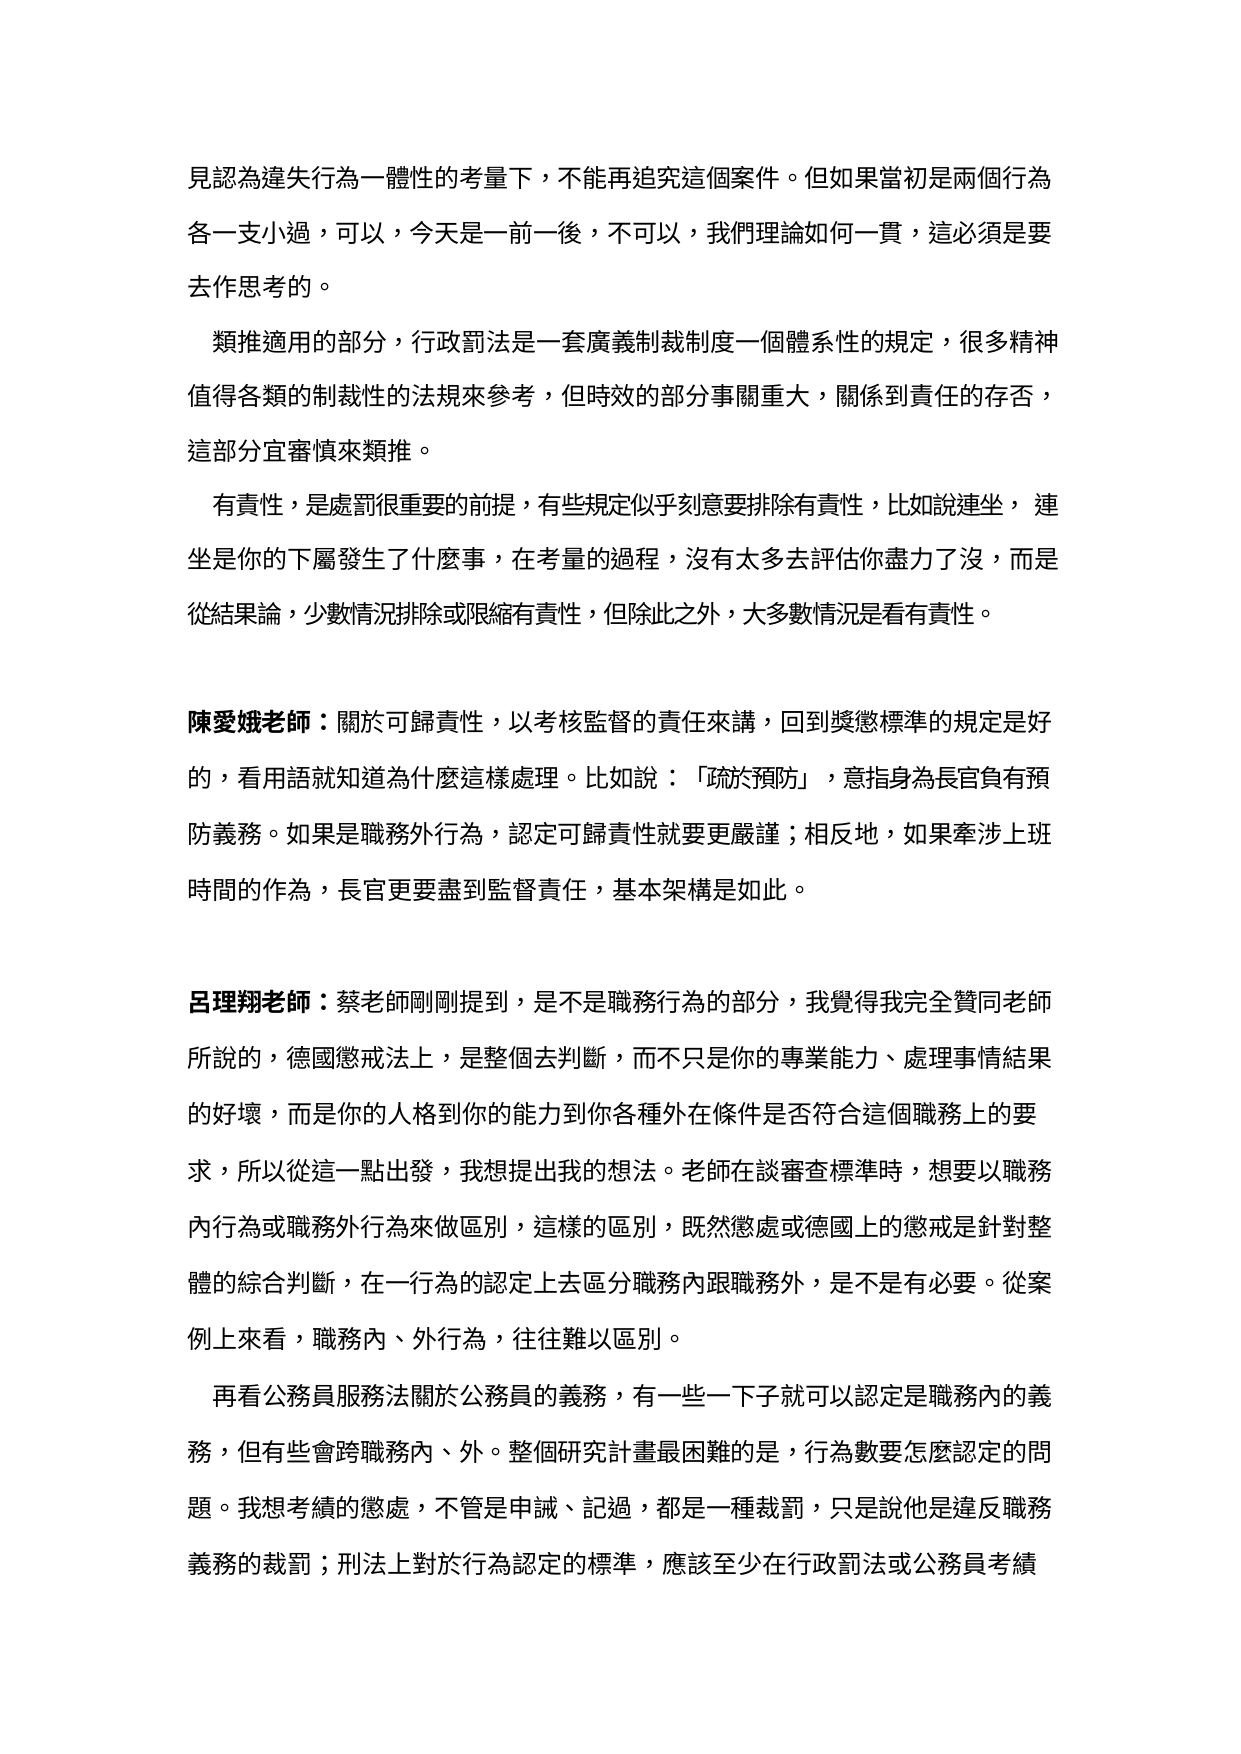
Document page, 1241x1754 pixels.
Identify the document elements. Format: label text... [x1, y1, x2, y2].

text 有責性，是處罰很重要的前提，有些規定似乎刻意要排除有責性，比如說連坐， 連坐是你的下屬發生了什麼事，在考量的過程，沒有太多去評估你盡力了沒，而是從結果論，少數情況排除或限縮有責性，但除此之外，大多數情況是看有責性。 [187, 488, 1059, 631]
text 陳愛娥老師：關於可歸責性，以考核監督的責任來講，回到獎懲標準的規定是好的，看用語就知道為什麼這樣處理。比如說：「疏於預防」，意指身為長官負有預防義務。如果是職務外行為，認定可歸責性就要更嚴謹；相反地，如果牽涉上班時間的作為，長官更要盡到監督責任，基本架構是如此。 [187, 686, 1054, 911]
text 見認為違失行為一體性的考量下，不能再追究這個案件。但如果當初是兩個行為各一支小過，可以，今天是一前一後，不可以，我們理論如何一貫，這必須是要去作思考的。 [187, 161, 1053, 304]
text 再看公務員服務法關於公務員的義務，有一些一下子就可以認定是職務內的義務，但有些會跨職務內、外。整個研究計畫最困難的是，行為數要怎麼認定的問題。我想考績的懲處，不管是申誡、記過，都是一種裁罰，只是說他是違反職務義務的裁罰；刑法上對於行為認定的標準，應該至少在行政罰法或公務員考績 [187, 1360, 1054, 1585]
text 類推適用的部分，行政罰法是一套廣義制裁制度一個體系性的規定，很多精神值得各類的制裁性的法規來參考，但時效的部分事關重大，關係到責任的存否， 這部分宜審慎來類推。 [187, 324, 1059, 467]
text 呂理翔老師：蔡老師剛剛提到，是不是職務行為的部分，我覺得我完全贊同老師所說的，德國懲戒法上，是整個去判斷，而不只是你的專業能力、處理事情結果的好壞，而是你的人格到你的能力到你各種外在條件是否符合這個職務上的要求，所以從這一點出發，我想提出我的想法。老師在談審查標準時，想要以職務內行為或職務外行為來做區別，這樣的區別，既然懲處或德國上的懲戒是針對整體的綜合判斷，在一行為的認定上去區分職務內跟職務外，是不是有必要。從案例上來看，職務內、外行為，往往難以區別。 [187, 966, 1054, 1360]
